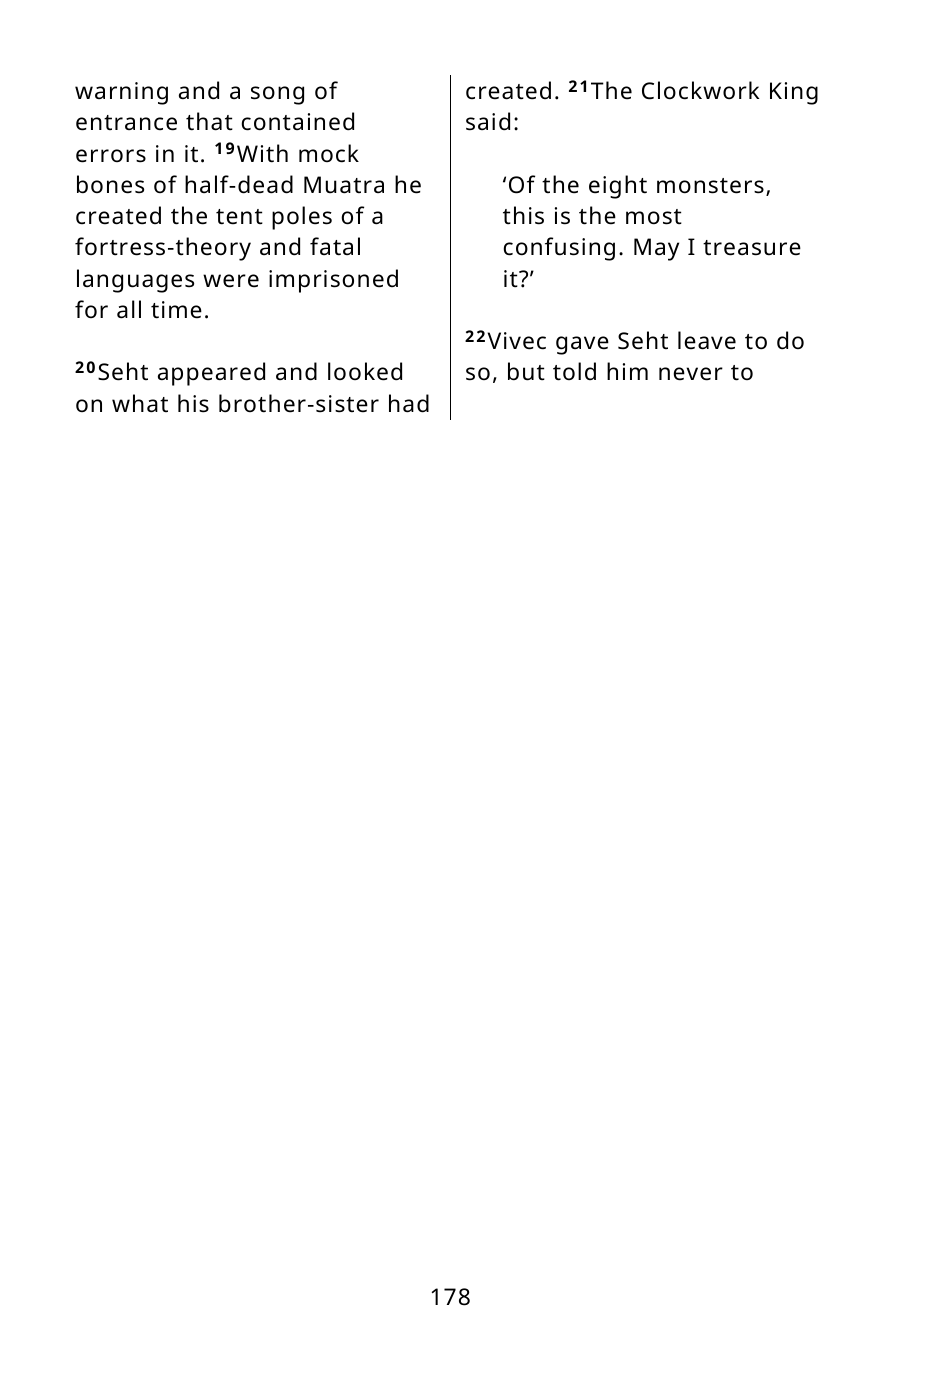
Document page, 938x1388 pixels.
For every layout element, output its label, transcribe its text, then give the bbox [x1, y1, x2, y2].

text 20Seht appeared and looked on what his brother-sister had [75, 356, 435, 419]
text ‘Of the eight monsters, this is the most confusing. May I treasure it?’ [502, 169, 806, 294]
text 22Vivec gave Seht leave to do so, but told him never to [465, 325, 825, 387]
text created. 21The Clockwork King said: [465, 75, 825, 137]
text warning and a song of entrance that contained errors in it. 19With mock bones of half-dead Muatra he created the tent poles of a fortress-theory and fatal languages were imprisoned for all time. [75, 75, 435, 325]
